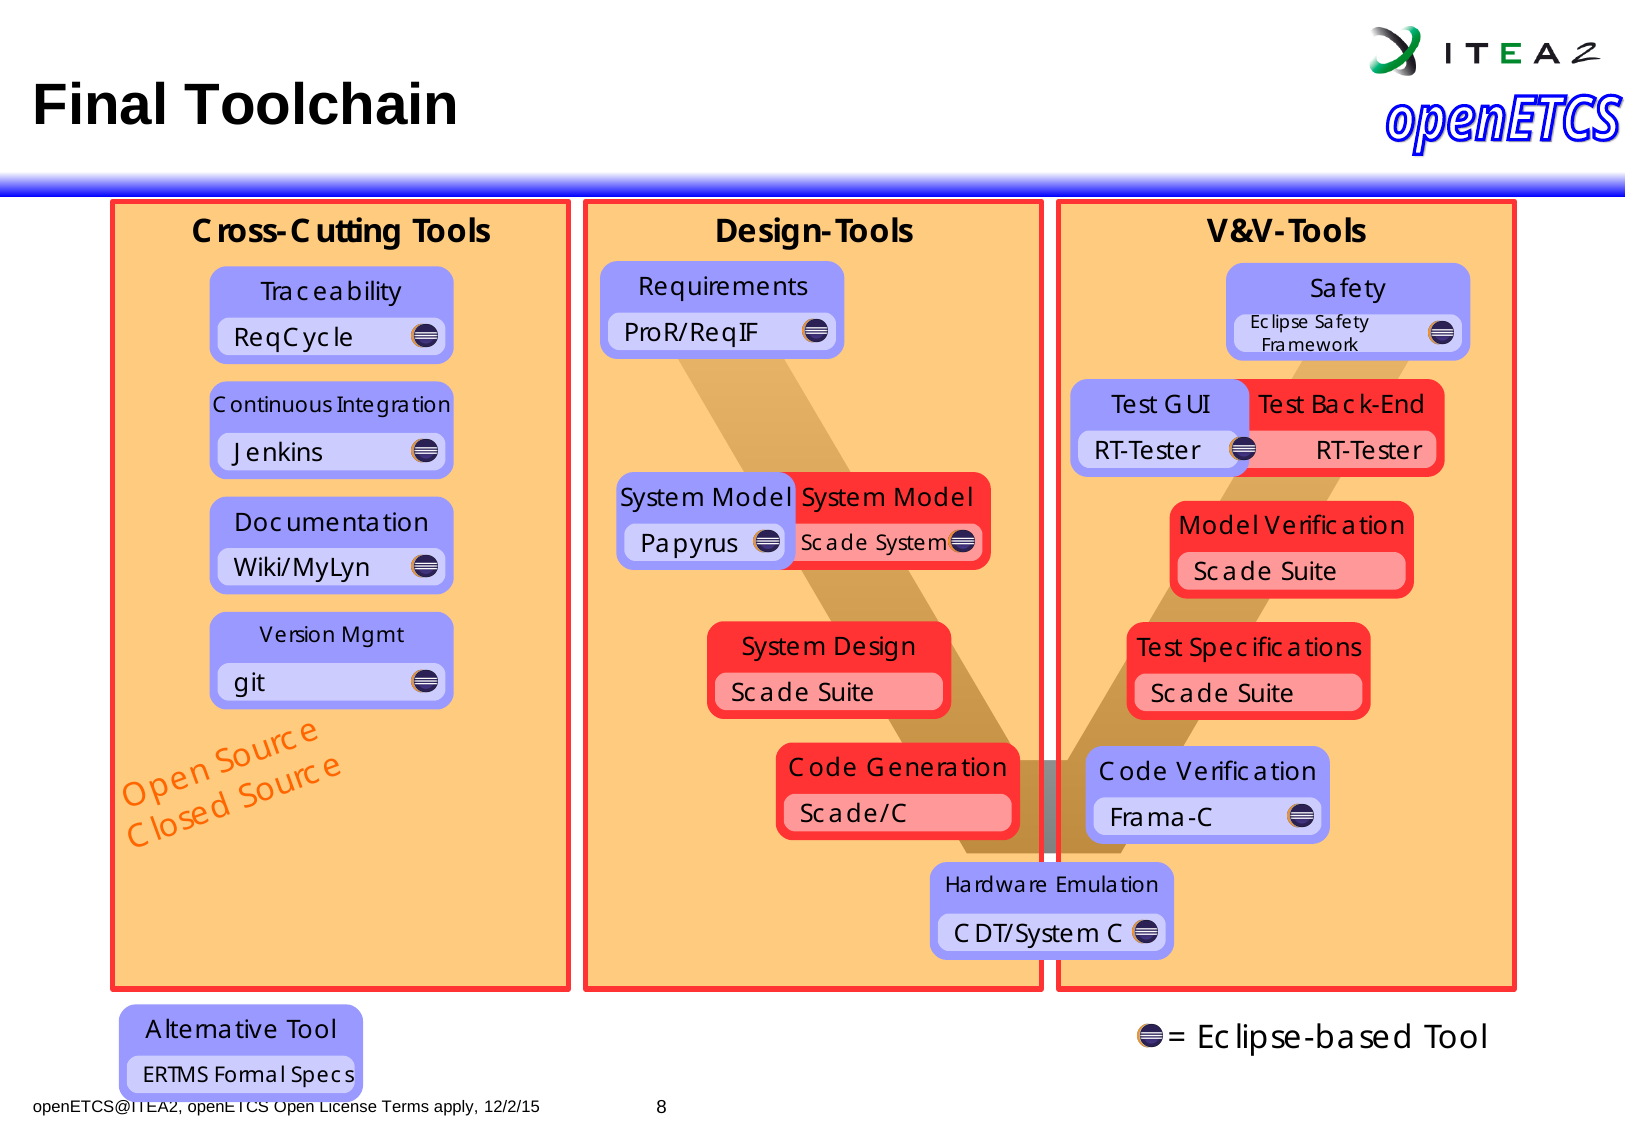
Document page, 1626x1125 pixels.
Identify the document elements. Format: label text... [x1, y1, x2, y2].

title Final Toolchain [32, 66, 1356, 173]
text_box [1338, 1020, 1626, 1125]
picture [1348, 26, 1626, 76]
picture [91, 198, 1517, 1103]
